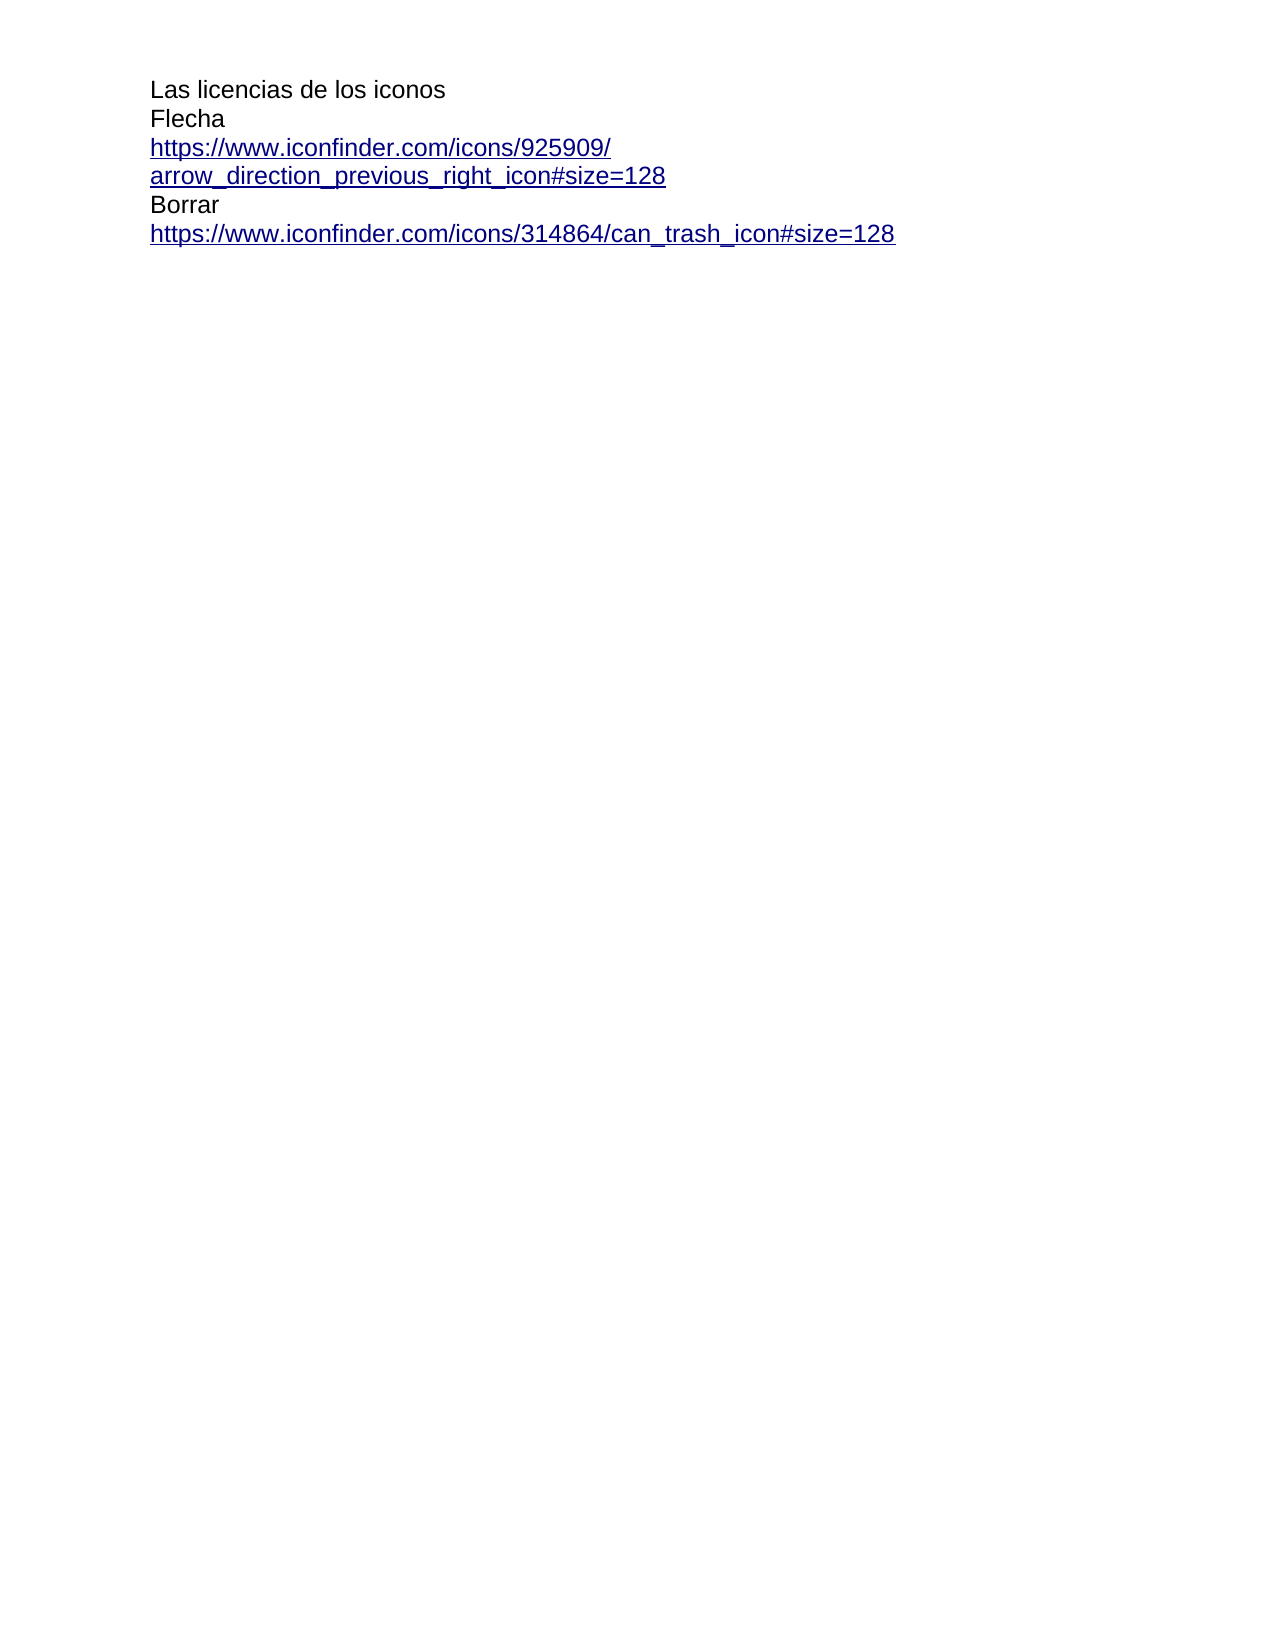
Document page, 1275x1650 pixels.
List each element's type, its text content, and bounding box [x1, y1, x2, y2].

text Las licencias de los iconos [150, 75, 1125, 104]
text https://www.iconfinder.com/icons/925909/arrow_direction_previous_right_icon#size=128 [150, 132, 1125, 190]
text https://www.iconfinder.com/icons/314864/can_trash_icon#size=128 [150, 219, 1125, 247]
text Borrar [150, 190, 1125, 219]
text Flecha [150, 104, 1125, 132]
